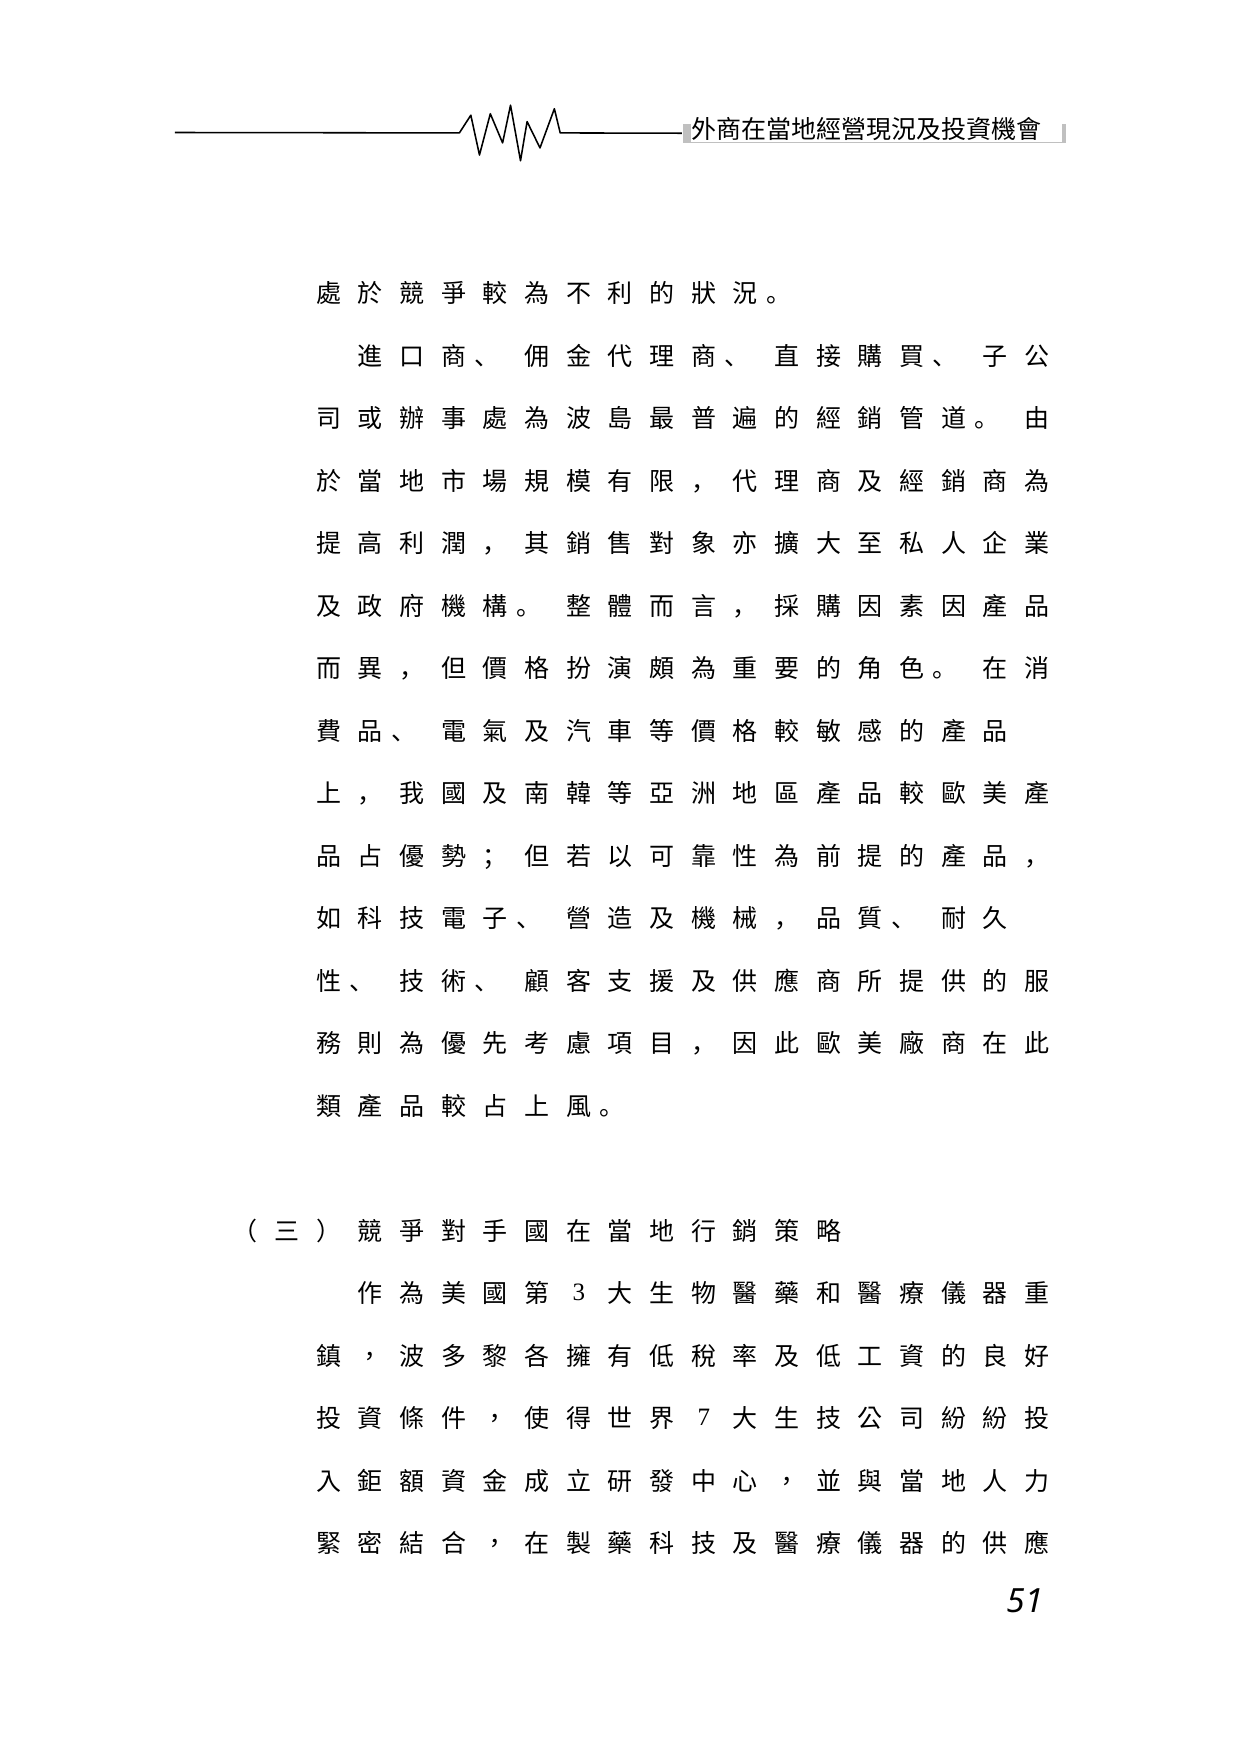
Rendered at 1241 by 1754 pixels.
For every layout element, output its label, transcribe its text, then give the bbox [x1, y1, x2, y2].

text 作為美國第3大生物醫藥和醫療儀器重鎮，波多黎各擁有低稅率及低工資的良好投資條件，使得世界7大生技公司紛紛投入鉅額資金成立研發中心，並與當地人力緊密結合，在製藥科技及醫療儀器的供應 [281, 1250, 1058, 1563]
text 進口商、佣金代理商、直接購買、子公司或辦事處為波島最普遍的經銷管道。由於當地市場規模有限，代理商及經銷商為提高利潤，其銷售對象亦擴大至私人企業及政府機構。整體而言，採購因素因產品而異，但價格扮演頗為重要的角色。在消費品、電氣及汽車等價格較敏感的產品上，我國及南韓等亞洲地區產品較歐美產品占優勢；但若以可靠性為前提的產品，如科技電子、營造及機械，品質、耐久性、技術、顧客支援及供應商所提供的服務則為優先考慮項目，因此歐美廠商在此類產品較占上風。 [281, 313, 1058, 1125]
text 處於競爭較為不利的狀況。 [281, 250, 1058, 313]
text （三）競爭對手國在當地行銷策略 [207, 1188, 1058, 1250]
